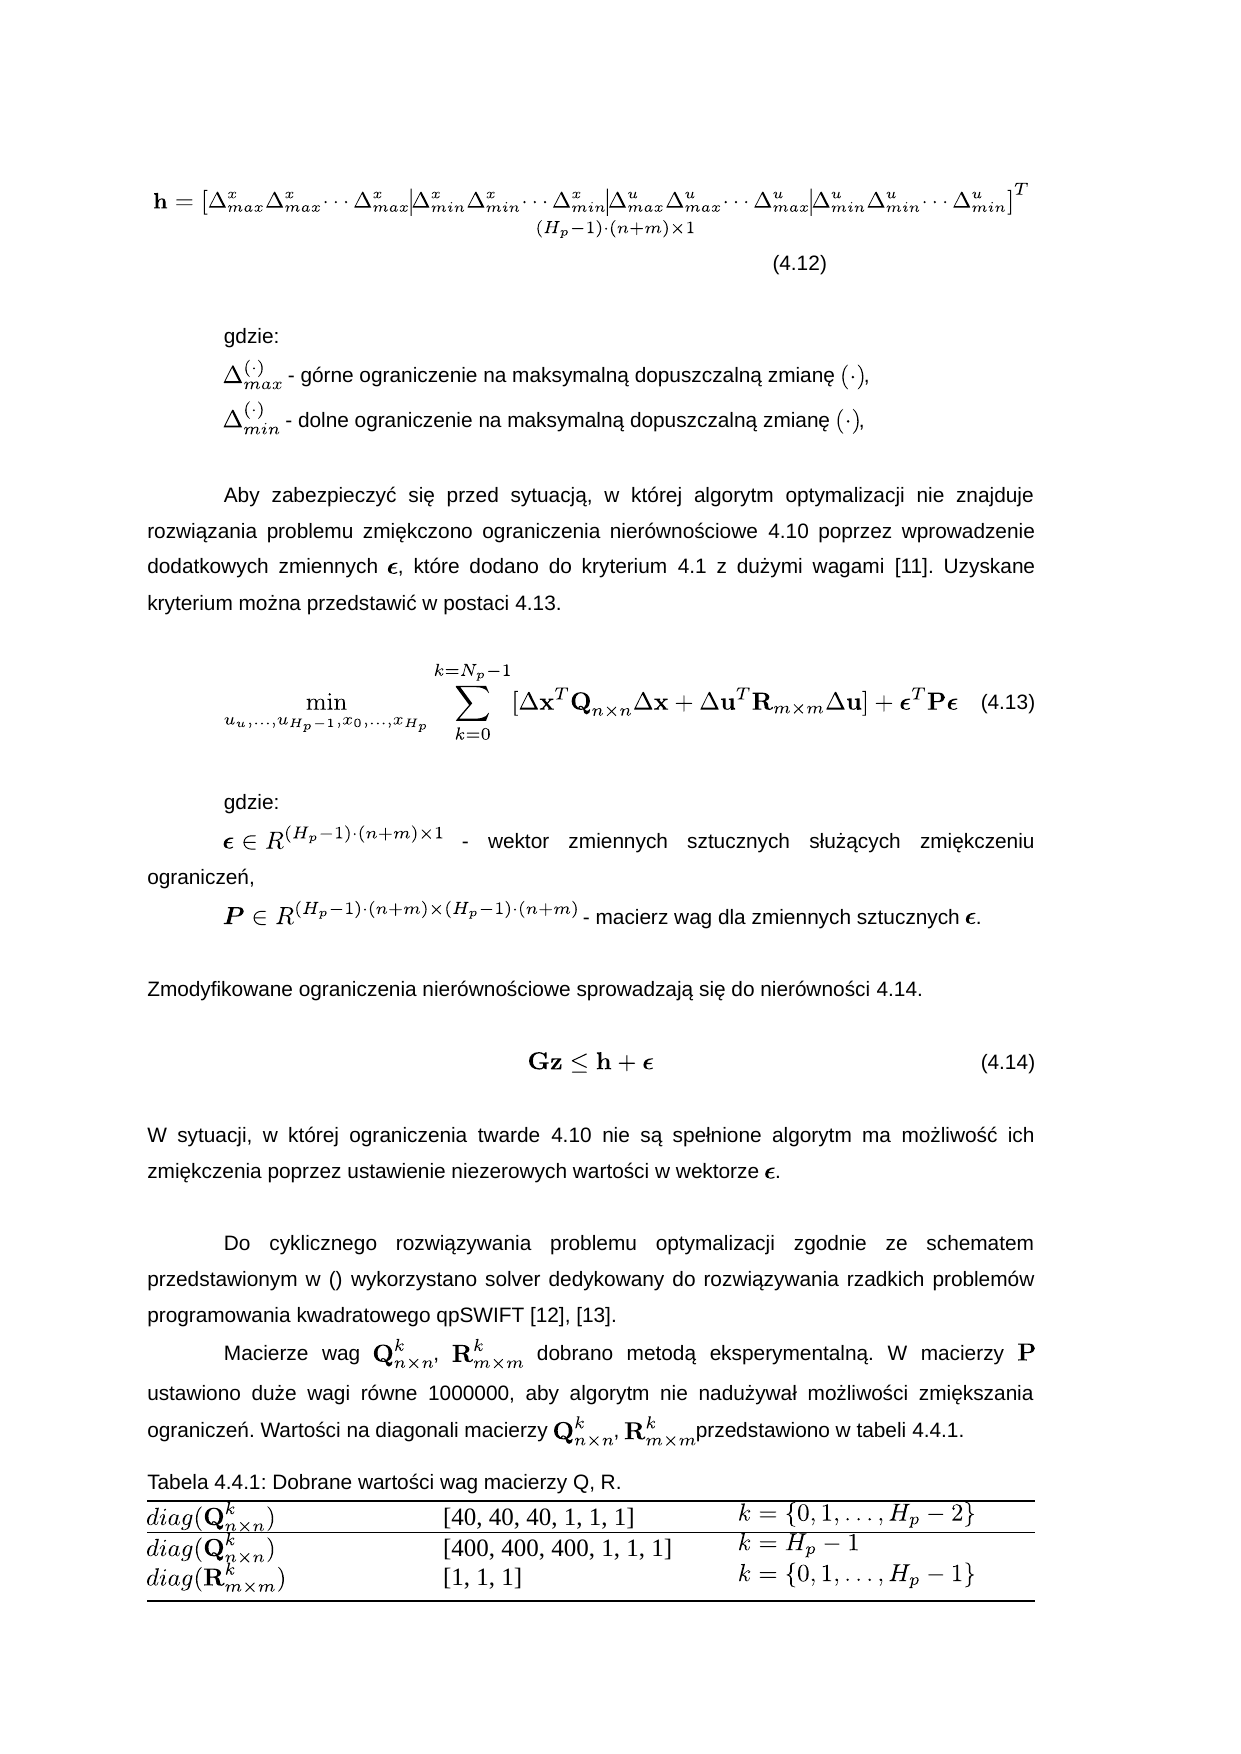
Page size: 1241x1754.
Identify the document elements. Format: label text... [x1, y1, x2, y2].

text gdzie: [147, 789, 1035, 813]
text Macierze wag , dobrano metodą eksperymentalną. W macierzy ustawiono duże wagi równe 1000000, aby algorytm nie nadużywał możliwości zmiększania ograniczeń. Wartości na diagonali macierzy , przedstawiono w tabeli 4.4.1. [147, 1339, 1035, 1446]
text - macierz wag dla zmiennych sztucznych . [147, 901, 1035, 928]
text - dolne ograniczenie na maksymalną dopuszczalną zmianę , [259, 401, 1035, 434]
text (4.14) [147, 1050, 1035, 1074]
text - wektor zmiennych sztucznych służących zmiękczeniu ograniczeń, [147, 825, 1035, 889]
text [147, 401, 248, 434]
text (4.13) [489, 664, 1035, 740]
table_cell [147, 1563, 443, 1600]
table_cell [400, 400, 400, 1, 1, 1] [443, 1533, 739, 1562]
text Tabela 4.4.1: Dobrane wartości wag macierzy Q, R. [147, 1470, 1035, 1494]
text [147, 664, 455, 740]
table_cell [1, 1, 1] [443, 1563, 739, 1600]
text [147, 360, 248, 389]
text - górne ograniczenie na maksymalną dopuszczalną zmianę , [260, 360, 1035, 389]
text W sytuacji, w której ograniczenia twarde 4.10 nie są spełnione algorytm ma możliwość ich zmiękczenia poprzez ustawienie niezerowych wartości w wektorze . [147, 1123, 1035, 1183]
table_cell [739, 1563, 1035, 1600]
table_header [231, 1502, 443, 1531]
table_cell [739, 1533, 1035, 1562]
text Do cyklicznego rozwiązywania problemu optymalizacji zgodnie ze schematem przedstawionym w () wykorzystano solver dedykowany do rozwiązywania rzadkich problemów programowania kwadratowego qpSWIFT [12], [13]. [147, 1231, 1035, 1327]
text gdzie: [147, 324, 1035, 348]
text (4.12) [147, 147, 1035, 274]
table_header [739, 1502, 1035, 1531]
text Aby zabezpieczyć się przed sytuacją, w której algorytm optymalizacji nie znajduje rozwiązania problemu zmiękczono ograniczenia nierównościowe 4.10 poprzez wprowadzenie dodatkowych zmiennych , które dodano do kryterium 4.1 z dużymi wagami [11]. Uzyskane kryterium można przedstawić w postaci 4.13. [147, 482, 1035, 614]
table_header [40, 40, 40, 1, 1, 1] [443, 1502, 739, 1531]
text Zmodyfikowane ograniczenia nierównościowe sprowadzają się do nierówności 4.14. [147, 976, 1035, 1000]
table_cell [231, 1533, 443, 1562]
